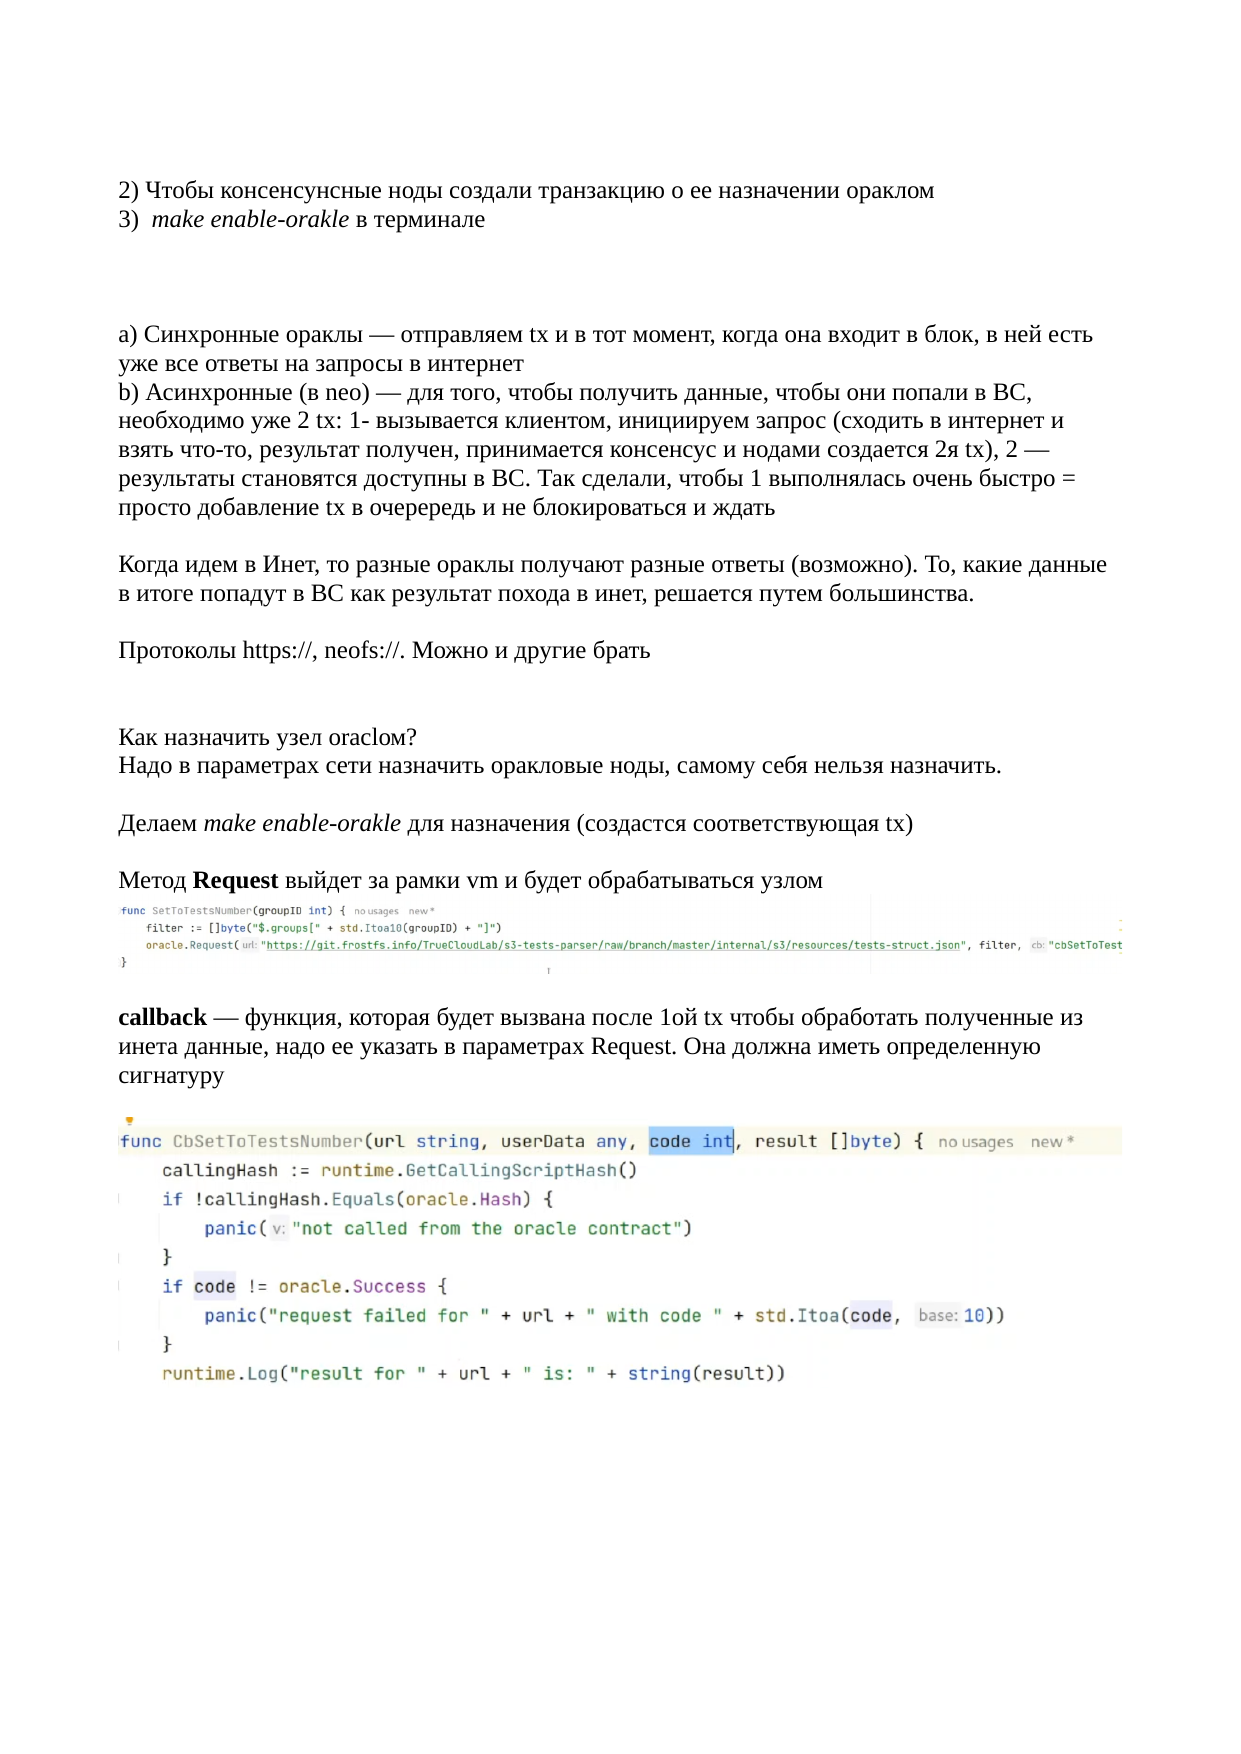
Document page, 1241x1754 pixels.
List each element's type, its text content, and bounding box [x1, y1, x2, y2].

text callback — функция, которая будет вызвана после 1ой tx чтобы обработать полученные из инета данные, надо ее указать в параметрах Request. Она должна иметь определенную сигнатуру [118, 1002, 1122, 1089]
text a) Синхронные ораклы — отправляем tx и в тот момент, когда она входит в блок, в ней есть уже все ответы на запросы в интернет [118, 319, 1122, 377]
text Как назначить узел oraclом? [118, 722, 1122, 751]
text b) Асинхронные (в neo) — для того, чтобы получить данные, чтобы они попали в BC, необходимо уже 2 tx: 1- вызывается клиентом, инициируем запрос (сходить в интернет и взять что-то, результат получен, принимается консенсус и нодами создается 2я tx), 2 — результаты становятся доступны в BC. Так сделали, чтобы 1 выполнялась очень быстро = просто добавление tx в очерередь и не блокироваться и ждать [118, 377, 1122, 521]
text 3) make enable-orakle в терминале [118, 204, 1122, 233]
picture [118, 1117, 1123, 1388]
text 2) Чтобы консенсунсные ноды создали транзакцию о ее назначении ораклом [118, 176, 1122, 204]
picture [118, 894, 1123, 974]
text Делаем make enable-orakle для назначения (создастся соответствующая tx) [118, 808, 1122, 837]
text Надо в параметрах сети назначить оракловые ноды, самому себя нельзя назначить. [118, 751, 1122, 779]
text Метод Request выйдет за рамки vm и будет обрабатываться узлом [118, 866, 1122, 894]
text Протоколы https://, neofs://. Можно и другие брать [118, 636, 1122, 664]
text Когда идем в Инет, то разные ораклы получают разные ответы (возможно). То, какие данные в итоге попадут в BC как результат похода в инет, решается путем большинства. [118, 549, 1122, 607]
